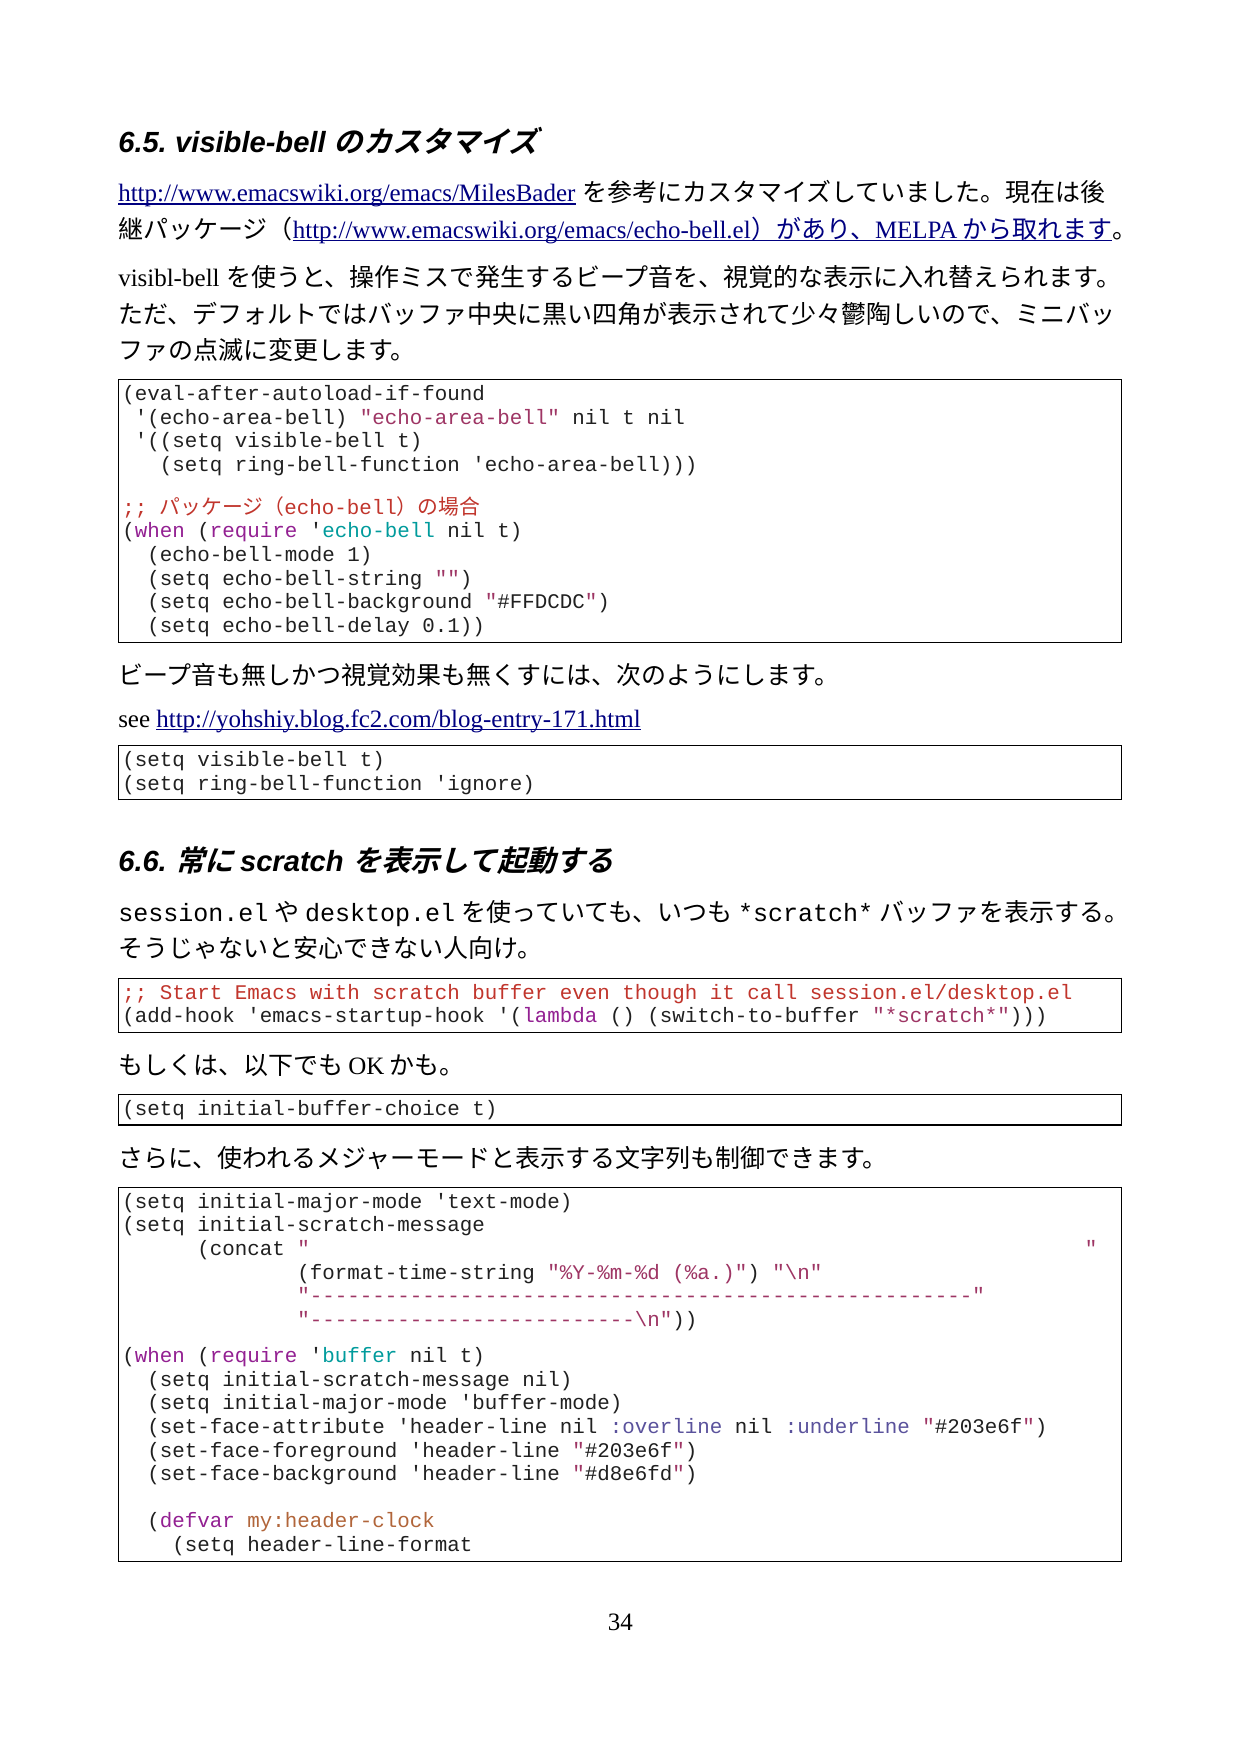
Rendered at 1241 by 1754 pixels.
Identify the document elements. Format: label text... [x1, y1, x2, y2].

text visibl-bell を使うと、操作ミスで発生するビープ音を、視覚的な表示に入れ替えられます。ただ、デフォルトではバッファ中央に黒い四角が表示されて少々鬱陶しいので、ミニバッファの点滅に変更します。 [118, 258, 1122, 367]
text (setq initial-major-mode 'buffer-mode) [119, 1388, 1121, 1412]
text (when (require 'echo-bell nil t) [119, 517, 1121, 540]
text (set-face-attribute 'header-line nil :overline nil :underline "#203e6f") [119, 1412, 1121, 1436]
text (setq ring-bell-function 'ignore) [119, 769, 1121, 799]
subtitle visible-bell のカスタマイズ [118, 118, 1122, 160]
text (set-face-foreground 'header-line "#203e6f") [119, 1436, 1121, 1459]
text (setq echo-bell-delay 0.1)) [119, 611, 1121, 642]
text '(echo-area-bell) "echo-area-bell" nil t nil [119, 403, 1121, 426]
text session.el や desktop.el を使っていても、いつも *scratch* バッファを表示する。そうじゃないと安心できない人向け。 [118, 892, 1122, 965]
text (setq initial-buffer-choice t) [119, 1095, 1121, 1124]
text ;; パッケージ（echo-bell）の場合 [119, 486, 1121, 517]
text (set-face-background 'header-line "#d8e6fd") [119, 1459, 1121, 1483]
text (setq initial-scratch-message nil) [119, 1365, 1121, 1388]
subtitle 常に scratch を表示して起動する [118, 838, 1122, 880]
text (eval-after-autoload-if-found [119, 380, 1121, 403]
text (setq header-line-format [119, 1530, 1121, 1561]
text see http://yohshiy.blog.fc2.com/blog-entry-171.html [118, 704, 1122, 733]
text (defvar my:header-clock [119, 1507, 1121, 1530]
text (add-hook 'emacs-startup-hook '(lambda () (switch-to-buffer "*scratch*"))) [119, 1001, 1121, 1032]
text (when (require 'buffer nil t) [119, 1341, 1121, 1365]
text (setq initial-scratch-message [119, 1210, 1121, 1234]
text (concat " " [119, 1234, 1121, 1258]
text (format-time-string "%Y-%m-%d (%a.)") "\n" [119, 1258, 1121, 1281]
text (setq echo-bell-string "") [119, 564, 1121, 587]
text ;; Start Emacs with scratch buffer even though it call session.el/desktop.el [119, 979, 1121, 1001]
text (setq echo-bell-background "#FFDCDC") [119, 587, 1121, 611]
text http://www.emacswiki.org/emacs/MilesBader を参考にカスタマイズしていました。現在は後継パッケージ（http://www.emacswiki.org/emacs/echo-bell.el）があり、MELPAから取れます。 [118, 173, 1122, 245]
text "-----------------------------------------------------" [119, 1281, 1121, 1305]
text ビープ音も無しかつ視覚効果も無くすには、次のようにします。 [118, 655, 1122, 691]
text (setq ring-bell-function 'echo-area-bell))) [119, 450, 1121, 478]
text "--------------------------\n")) [119, 1305, 1121, 1333]
text '((setq visible-bell t) [119, 426, 1121, 450]
text (setq visible-bell t) [119, 746, 1121, 769]
text (setq initial-major-mode 'text-mode) [119, 1188, 1121, 1210]
text (echo-bell-mode 1) [119, 540, 1121, 564]
text もしくは、以下でもOKかも。 [118, 1045, 1122, 1082]
text さらに、使われるメジャーモードと表示する文字列も制御できます。 [118, 1138, 1122, 1174]
